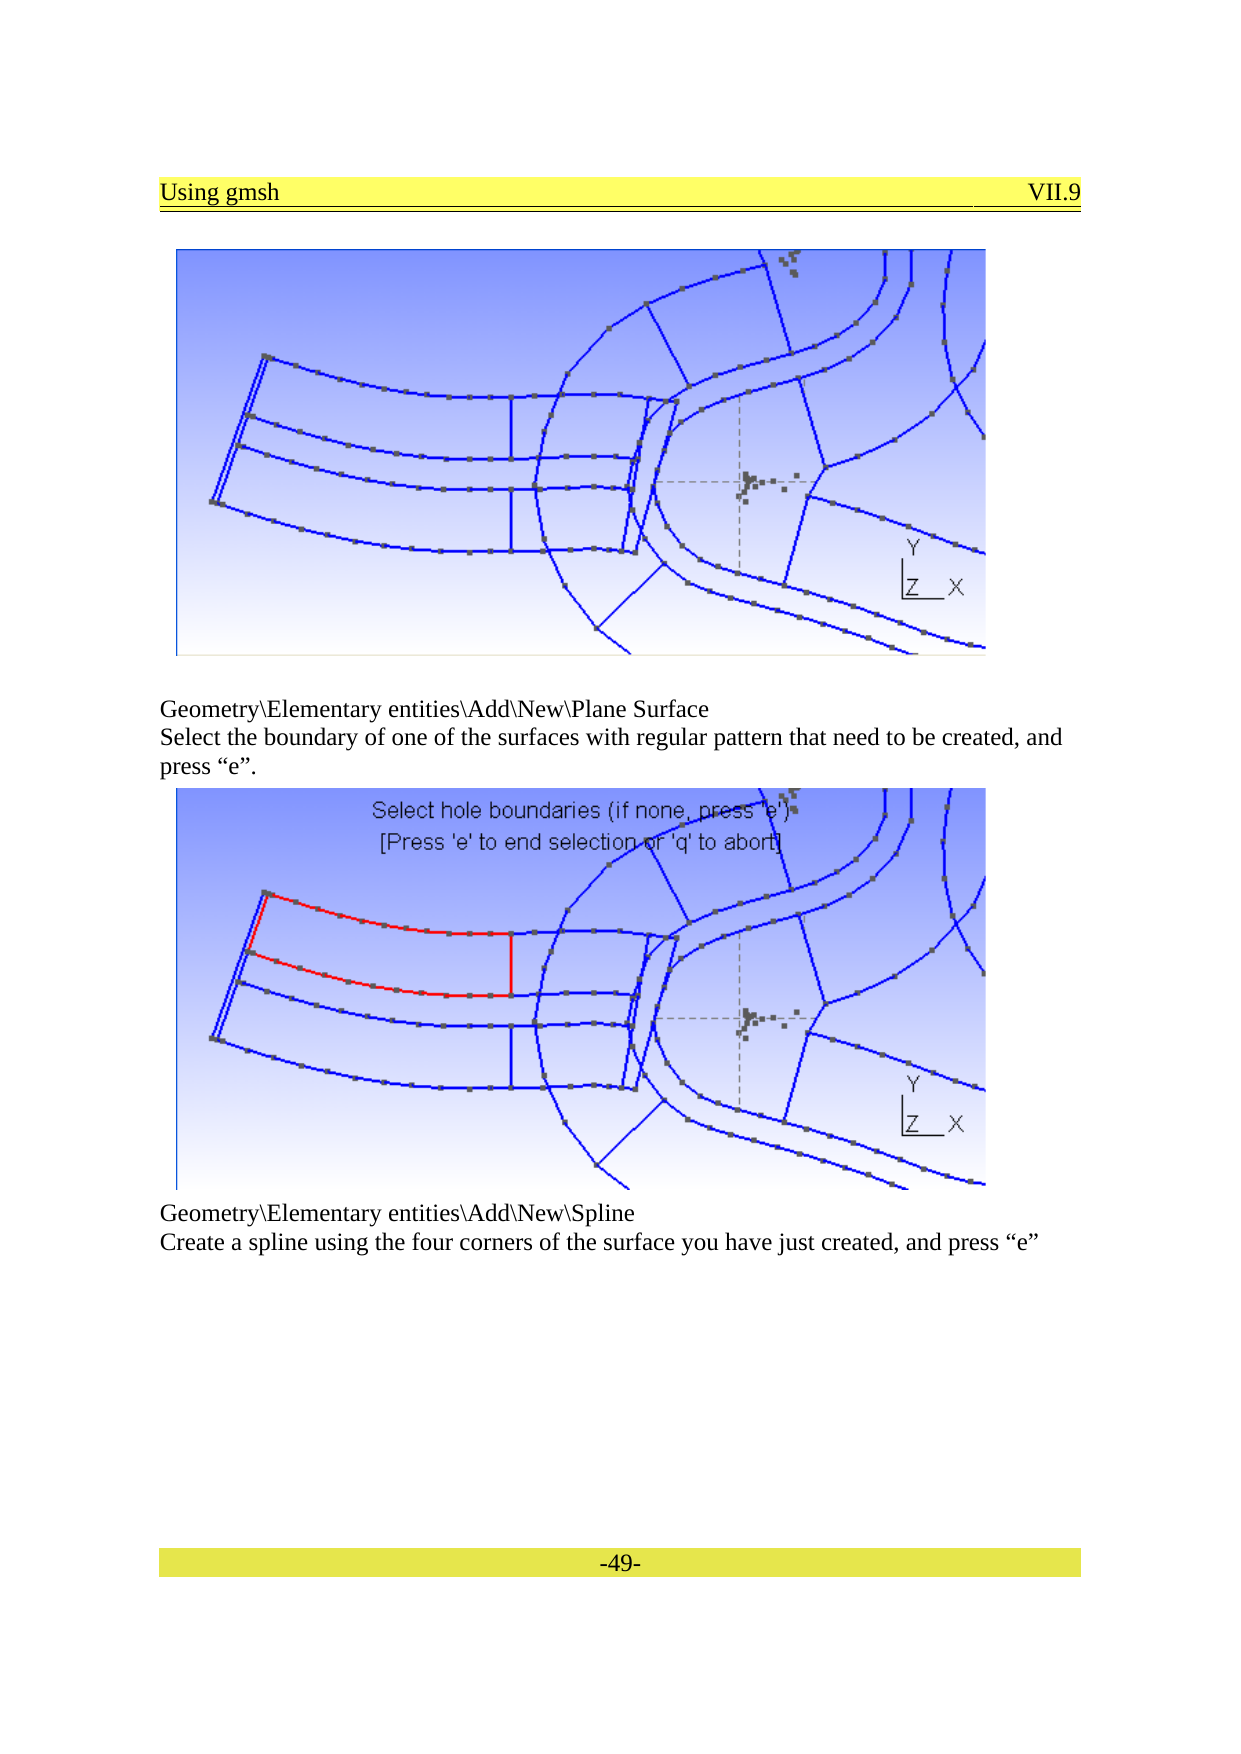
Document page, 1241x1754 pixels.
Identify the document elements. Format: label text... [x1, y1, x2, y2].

text Create a spline using the four corners of the surface you have just created, and press “e” [159, 1227, 1081, 1256]
text Geometry\Elementary entities\Add\New\Spline [159, 1198, 1081, 1227]
picture [176, 788, 986, 1190]
text Geometry\Elementary entities\Add\New\Plane Surface [159, 694, 1081, 722]
text Select the boundary of one of the surfaces with regular pattern that need to be created, and press “e”. [159, 722, 1081, 780]
picture [176, 249, 986, 656]
